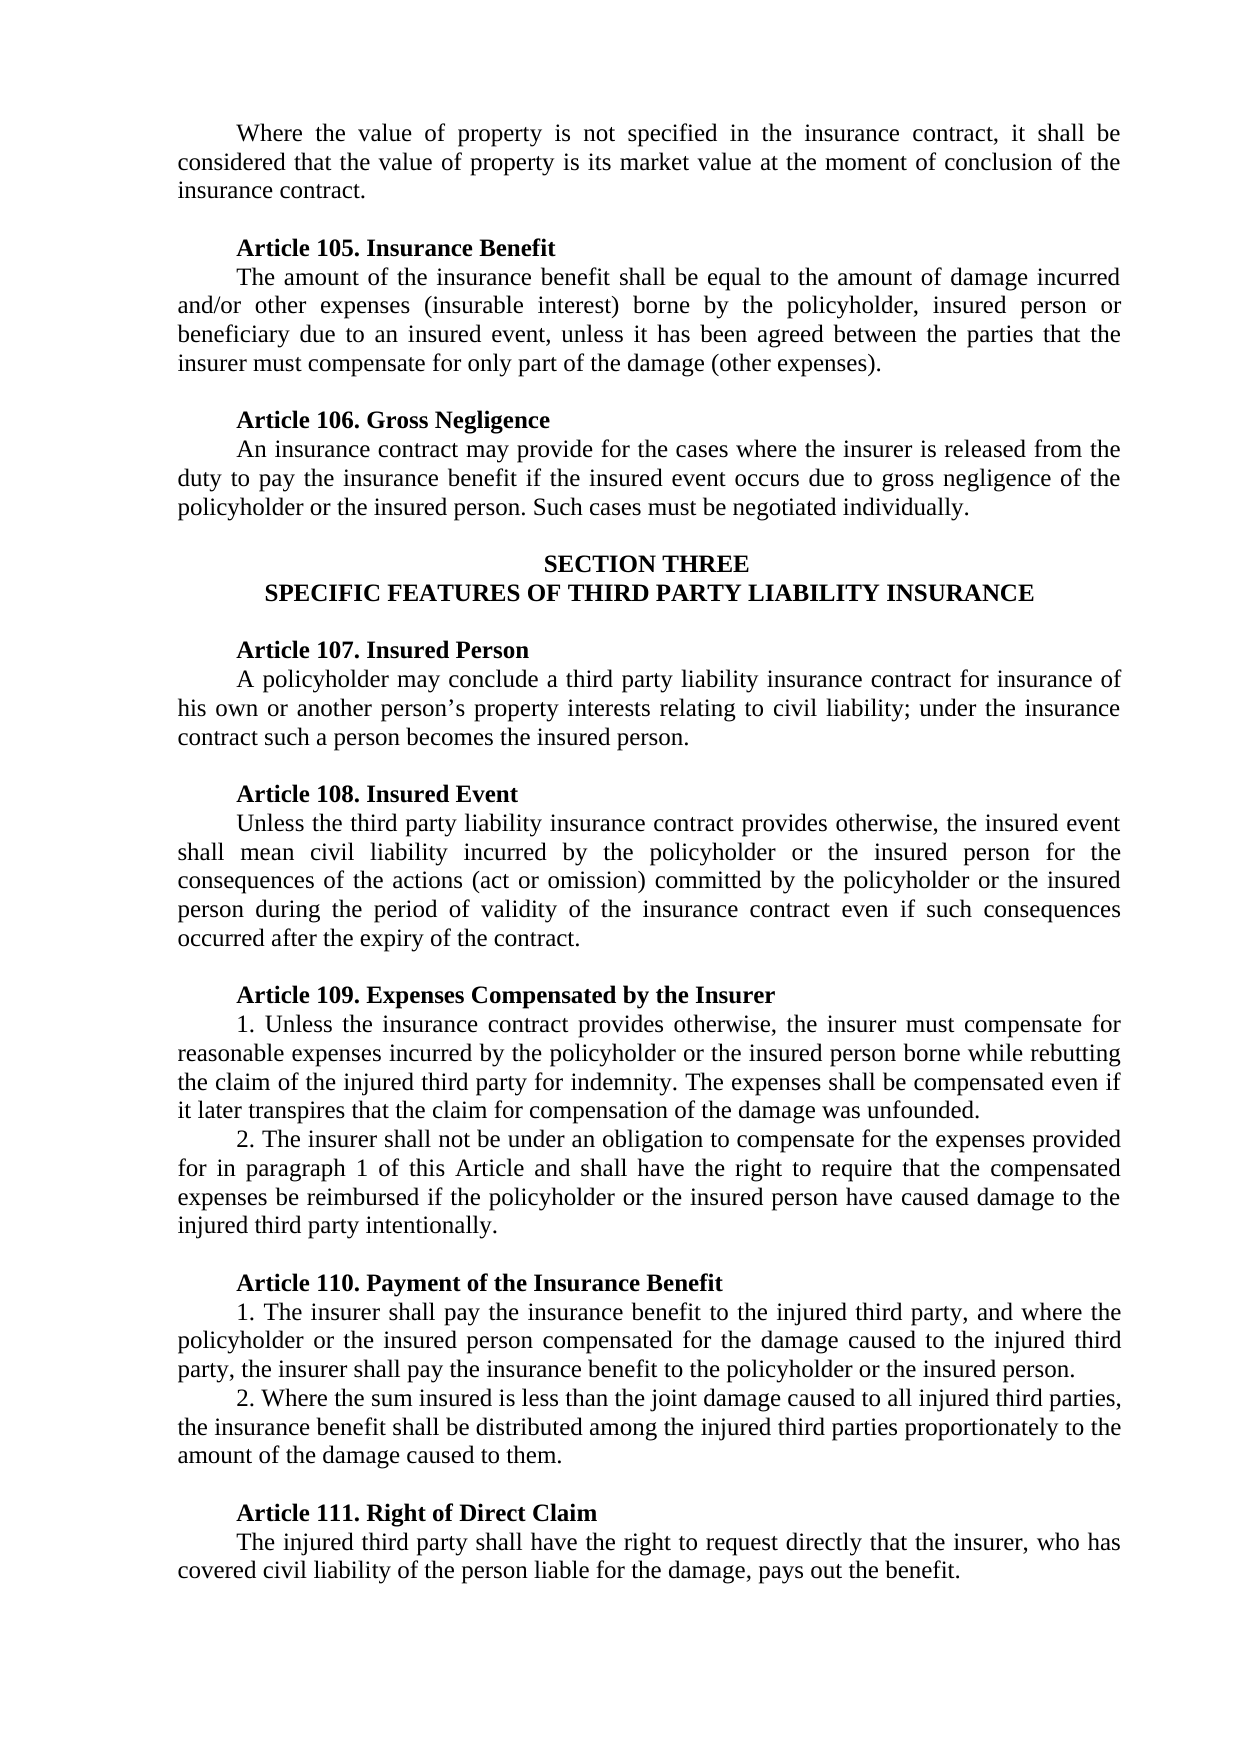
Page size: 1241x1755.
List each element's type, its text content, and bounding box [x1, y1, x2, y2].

text The amount of the insurance benefit shall be equal to the amount of damage incurred and/or other expenses (insurable interest) borne by the policyholder, insured person or beneficiary due to an insured event, unless it has been agreed between the parties that the insurer must compensate for only part of the damage (other expenses). [177, 262, 1122, 377]
text SPECIFIC FEATURES OF THIRD PARTY LIABILITY INSURANCE [177, 578, 1122, 607]
text 2. Where the sum insured is less than the joint damage caused to all injured third parties, the insurance benefit shall be distributed among the injured third parties proportionately to the amount of the damage caused to them. [177, 1383, 1122, 1469]
text Where the value of property is not specified in the insurance contract, it shall be considered that the value of property is its market value at the moment of conclusion of the insurance contract. [177, 118, 1122, 204]
text 1. Unless the insurance contract provides otherwise, the insurer must compensate for reasonable expenses incurred by the policyholder or the insured person borne while rebutting the claim of the injured third party for indemnity. The expenses shall be compensated even if it later transpires that the claim for compensation of the damage was unfounded. [177, 1009, 1122, 1124]
text 2. The insurer shall not be under an obligation to compensate for the expenses provided for in paragraph 1 of this Article and shall have the right to require that the compensated expenses be reimbursed if the policyholder or the insured person have caused damage to the injured third party intentionally. [177, 1124, 1122, 1239]
text Article 111. Right of Direct Claim [177, 1498, 1122, 1527]
text SECTION THREE [177, 549, 1122, 578]
text Article 110. Payment of the Insurance Benefit [177, 1268, 1122, 1297]
text 1. The insurer shall pay the insurance benefit to the injured third party, and where the policyholder or the insured person compensated for the damage caused to the injured third party, the insurer shall pay the insurance benefit to the policyholder or the insured person. [177, 1297, 1122, 1383]
text Article 105. Insurance Benefit [177, 233, 1122, 262]
text Article 109. Expenses Compensated by the Insurer [177, 981, 1122, 1009]
text Article 106. Gross Negligence [177, 406, 1122, 434]
text A policyholder may conclude a third party liability insurance contract for insurance of his own or another person’s property interests relating to civil liability; under the insurance contract such a person becomes the insured person. [177, 664, 1122, 751]
text Unless the third party liability insurance contract provides otherwise, the insured event shall mean civil liability incurred by the policyholder or the insured person for the consequences of the actions (act or omission) committed by the policyholder or the insured person during the period of validity of the insurance contract even if such consequences occurred after the expiry of the contract. [177, 808, 1122, 952]
text Article 107. Insured Person [177, 636, 1122, 664]
text The injured third party shall have the right to request directly that the insurer, who has covered civil liability of the person liable for the damage, pays out the benefit. [177, 1527, 1122, 1584]
text An insurance contract may provide for the cases where the insurer is released from the duty to pay the insurance benefit if the insured event occurs due to gross negligence of the policyholder or the insured person. Such cases must be negotiated individually. [177, 434, 1122, 521]
text Article 108. Insured Event [177, 779, 1122, 808]
